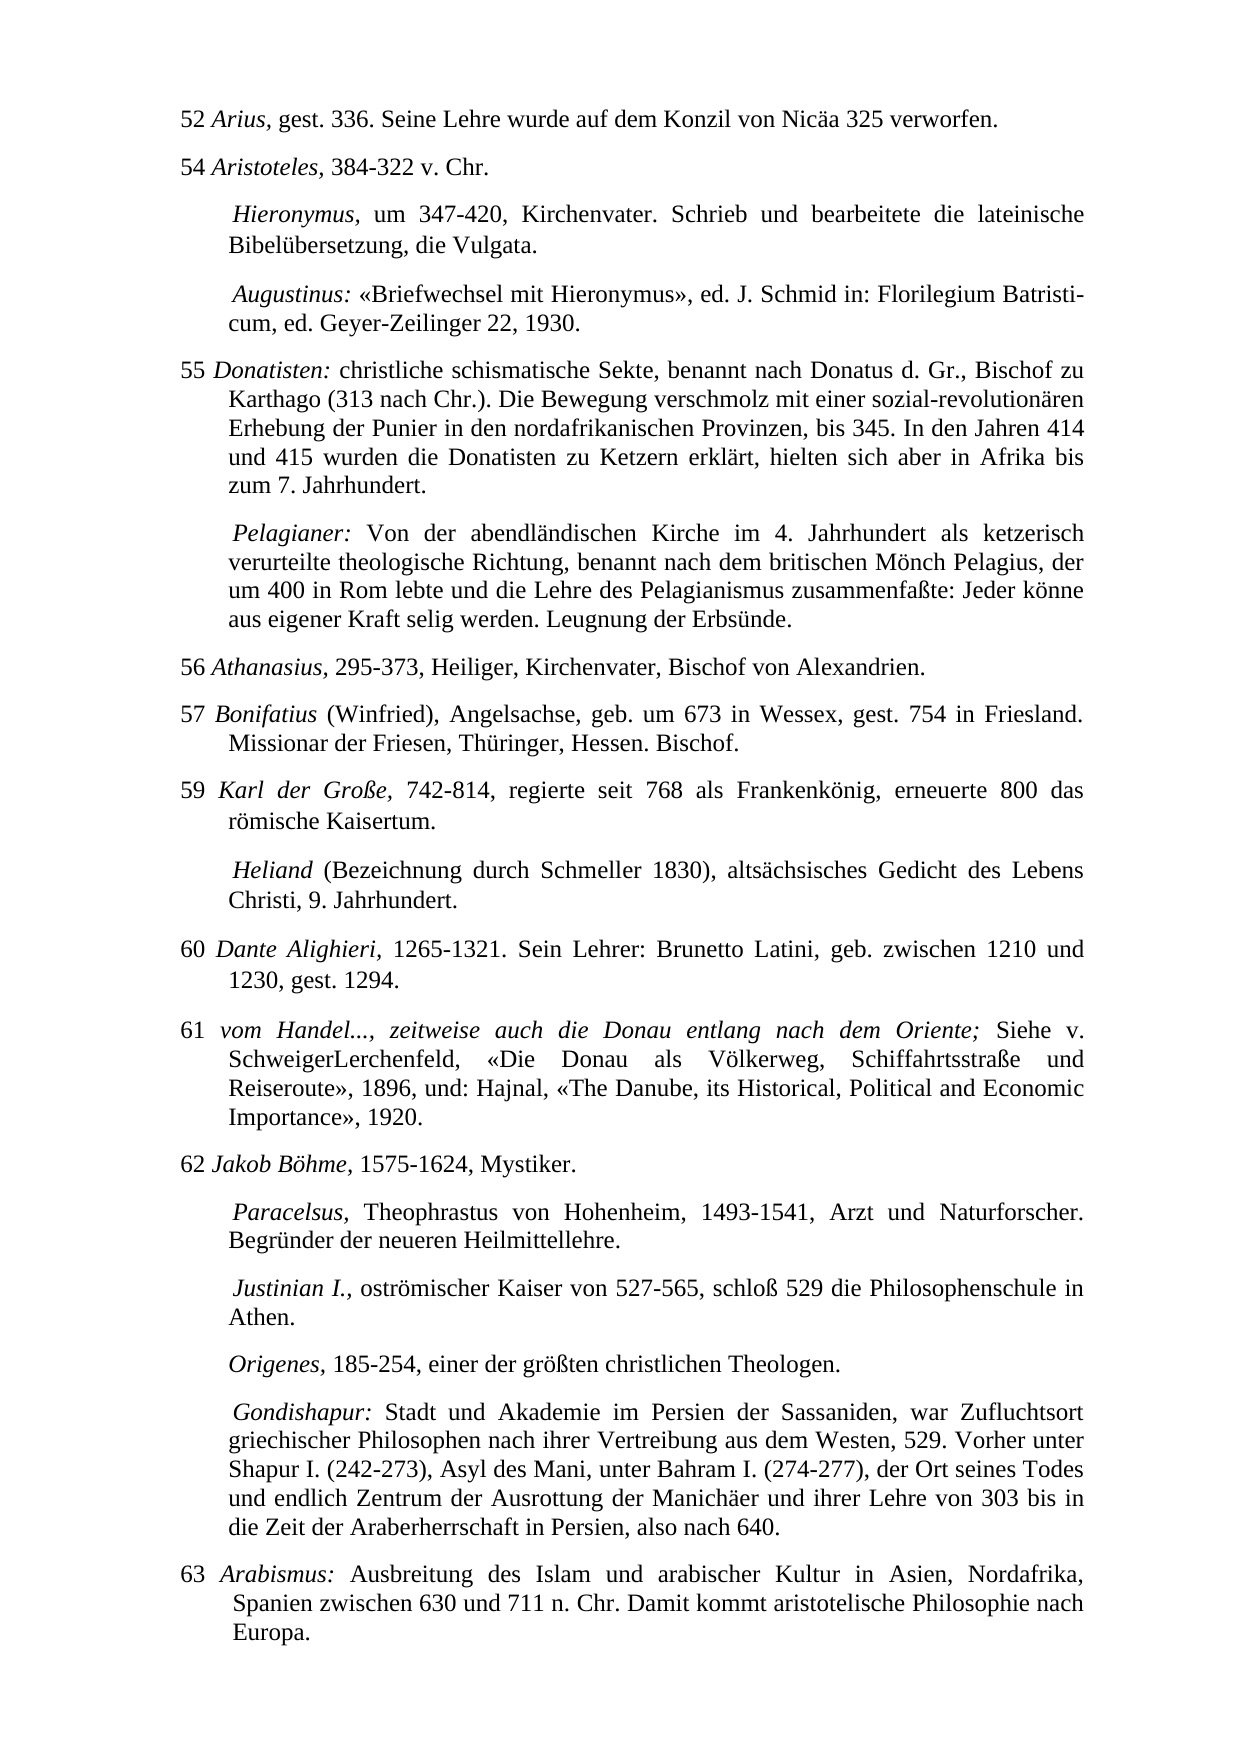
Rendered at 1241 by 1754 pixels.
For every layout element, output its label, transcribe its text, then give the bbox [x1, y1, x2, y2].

text 61 vom Handel..., zeitweise auch die Donau entlang nach dem Oriente; Siehe v. SchweigerLerchenfeld, «Die Donau als Völkerweg, Schiffahrtsstraße und Reiseroute», 1896, und: Hajnal, «The Danube, its Historical, Political and Economic Importance», 1920. [180, 1015, 1085, 1130]
text 59 Karl der Große, 742-814, regierte seit 768 als Frankenkönig, erneuerte 800 das römische Kaisertum. [180, 775, 1085, 834]
text Origenes, 185-254, einer der größten christlichen Theologen. [180, 1349, 1085, 1378]
text Pelagianer: Von der abendländischen Kirche im 4. Jahrhundert als ketzerisch verurteilte theologische Richtung, benannt nach dem britischen Mönch Pelagius, der um 400 in Rom lebte und die Lehre des Pelagianismus zusammenfaßte: Jeder könne aus eigener Kraft selig werden. Leugnung der Erbsünde. [228, 518, 1085, 633]
text 63 Arabismus: Ausbreitung des Islam und arabischer Kultur in Asien, Nordafrika, Spanien zwischen 630 und 711 n. Chr. Damit kommt aristotelische Philosophie nach Europa. [180, 1559, 1085, 1645]
text 55 Donatisten: christliche schismatische Sekte, benannt nach Donatus d. Gr., Bischof zu Karthago (313 nach Chr.). Die Bewegung verschmolz mit einer sozial-revolutionären Erhebung der Punier in den nordafrikanischen Provinzen, bis 345. In den Jahren 414 und 415 wurden die Donatisten zu Ketzern erklärt, hielten sich aber in Afrika bis zum 7. Jahrhundert. [180, 355, 1085, 499]
text 57 Bonifatius (Winfried), Angelsachse, geb. um 673 in Wessex, gest. 754 in Friesland. Missionar der Friesen, Thüringer, Hessen. Bischof. [180, 699, 1085, 757]
text 52 Arius, gest. 336. Seine Lehre wurde auf dem Konzil von Nicäa 325 verworfen. [180, 104, 1085, 133]
text Hieronymus, um 347-420, Kirchenvater. Schrieb und bearbeitete die lateinische Bibelübersetzung, die Vulgata. [228, 199, 1085, 259]
text 62 Jakob Böhme, 1575-1624, Mystiker. [180, 1149, 1085, 1178]
text Augustinus: «Briefwechsel mit Hieronymus», ed. J. Schmid in: Florilegium Batristi- cum, ed. Geyer-Zeilinger 22, 1930. [228, 279, 1085, 337]
text Justinian I., oströmischer Kaiser von 527-565, schloß 529 die Philosophenschule in Athen. [228, 1273, 1085, 1330]
text Heliand (Bezeichnung durch Schmeller 1830), altsächsisches Gedicht des Lebens Christi, 9. Jahrhundert. [228, 855, 1085, 914]
text 54 Aristoteles, 384-322 v. Chr. [180, 152, 1085, 181]
text Paracelsus, Theophrastus von Hohenheim, 1493-1541, Arzt und Naturforscher. Begründer der neueren Heilmittellehre. [228, 1197, 1085, 1254]
text Gondishapur: Stadt und Akademie im Persien der Sassaniden, war Zufluchtsort griechischer Philosophen nach ihrer Vertreibung aus dem Westen, 529. Vorher unter Shapur I. (242-273), Asyl des Mani, unter Bahram I. (274-277), der Ort seines Todes und endlich Zentrum der Ausrottung der Manichäer und ihrer Lehre von 303 bis in die Zeit der Araberherrschaft in Persien, also nach 640. [228, 1397, 1085, 1540]
text 56 Athanasius, 295-373, Heiliger, Kirchenvater, Bischof von Alexandrien. [180, 652, 1085, 680]
text 60 Dante Alighieri, 1265-1321. Sein Lehrer: Brunetto Latini, geb. zwischen 1210 und 1230, gest. 1294. [180, 934, 1085, 994]
